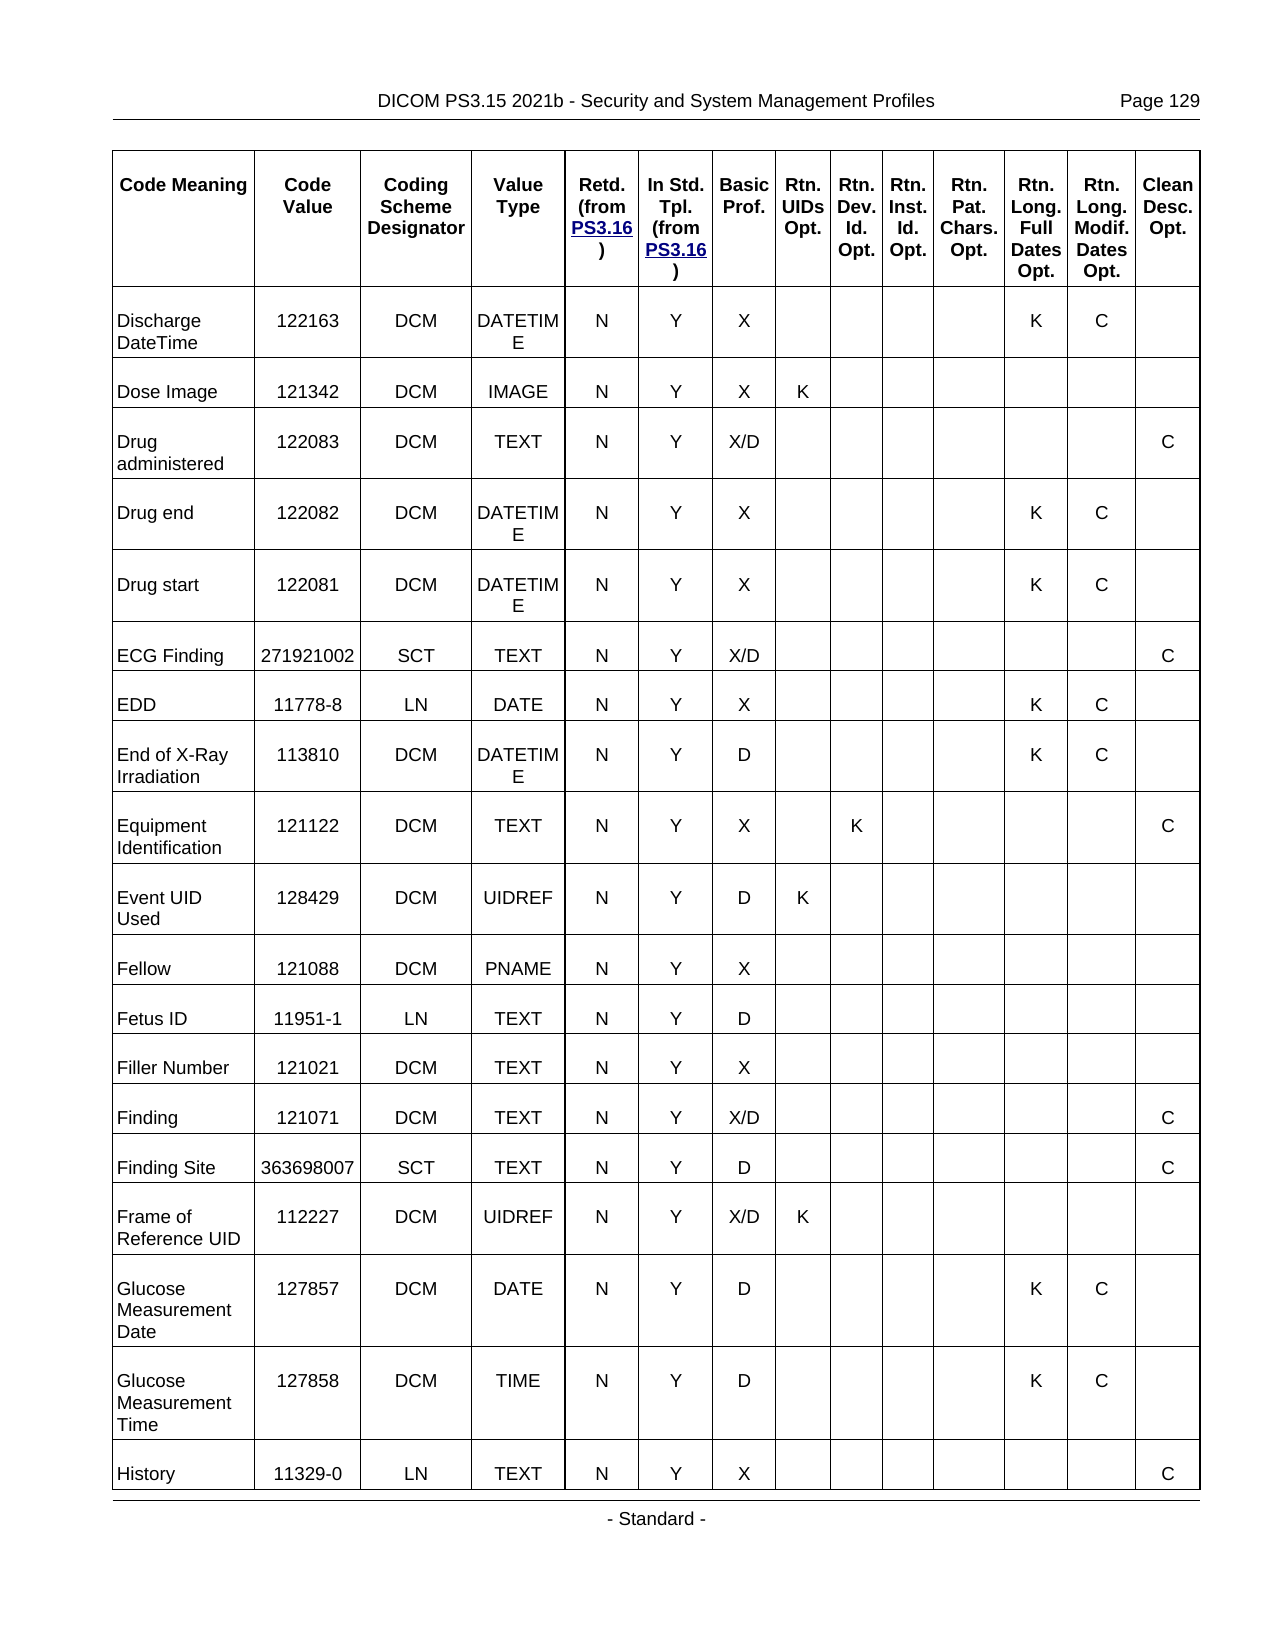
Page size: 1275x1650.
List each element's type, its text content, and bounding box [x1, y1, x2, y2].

table_cell [1136, 864, 1199, 934]
table_cell N [566, 358, 638, 407]
table_cell Filler Number [113, 1034, 254, 1083]
table_header In Std. Tpl. (from PS3.16) [639, 151, 712, 286]
table_header Basic Prof. [713, 151, 775, 286]
table_cell [1005, 792, 1067, 862]
table_cell [934, 1440, 1004, 1489]
table_cell [934, 408, 1004, 478]
table_cell [1005, 864, 1067, 934]
table_cell TEXT [472, 985, 564, 1033]
table_cell [883, 792, 933, 862]
table_cell [776, 1347, 830, 1439]
table_cell DCM [361, 864, 471, 934]
table_cell [776, 1134, 830, 1182]
table_cell [776, 1440, 830, 1489]
table_cell [934, 1255, 1004, 1346]
table_cell N [566, 1347, 638, 1439]
table_cell Finding Site [113, 1134, 254, 1182]
table_cell N [566, 622, 638, 670]
table_cell [883, 985, 933, 1033]
table_cell N [566, 985, 638, 1033]
table_cell Y [639, 1034, 712, 1083]
table_cell [831, 1440, 882, 1489]
table_cell [934, 1134, 1004, 1182]
table_cell Y [639, 1084, 712, 1132]
table_cell [776, 479, 830, 549]
table_cell [1136, 550, 1199, 621]
table_cell [1136, 985, 1199, 1033]
table_cell [934, 550, 1004, 621]
table_cell N [566, 1134, 638, 1182]
table_cell C [1136, 622, 1199, 670]
table_cell D [713, 1134, 775, 1182]
table_cell [1068, 408, 1135, 478]
table_cell [1005, 1084, 1067, 1132]
table_cell IMAGE [472, 358, 564, 407]
table_cell [934, 935, 1004, 983]
table_cell [934, 1183, 1004, 1253]
table_cell 113810 [255, 721, 360, 791]
table_cell Drug start [113, 550, 254, 621]
table_cell [883, 1134, 933, 1182]
table_cell 11329-0 [255, 1440, 360, 1489]
table_cell [1068, 1084, 1135, 1132]
table_cell 11778-8 [255, 671, 360, 720]
table_header Retd. (from PS3.16) [566, 151, 638, 286]
table_cell LN [361, 671, 471, 720]
table_cell Y [639, 479, 712, 549]
table_cell C [1136, 792, 1199, 862]
table_cell Event UID Used [113, 864, 254, 934]
table_cell [934, 1347, 1004, 1439]
table_cell DCM [361, 1183, 471, 1253]
table_cell 122083 [255, 408, 360, 478]
table_cell Y [639, 1134, 712, 1182]
table_cell [831, 358, 882, 407]
table_cell [1068, 1440, 1135, 1489]
table_cell [934, 721, 1004, 791]
table_cell Y [639, 1183, 712, 1253]
table_cell [1136, 1255, 1199, 1346]
table_cell Y [639, 721, 712, 791]
table_cell [1068, 985, 1135, 1033]
table_cell X [713, 287, 775, 357]
table_cell [1136, 287, 1199, 357]
table_cell [883, 1084, 933, 1132]
table_cell End of X-Ray Irradiation [113, 721, 254, 791]
table_cell [776, 721, 830, 791]
table_cell [1068, 622, 1135, 670]
table_cell [1136, 935, 1199, 983]
table_cell 363698007 [255, 1134, 360, 1182]
table_cell Drug administered [113, 408, 254, 478]
table_cell Y [639, 792, 712, 862]
table_cell C [1136, 408, 1199, 478]
table_cell X [713, 1034, 775, 1083]
table_cell Y [639, 358, 712, 407]
table_cell 122082 [255, 479, 360, 549]
table_cell N [566, 671, 638, 720]
table_cell D [713, 985, 775, 1033]
table_cell N [566, 864, 638, 934]
table_cell [1068, 792, 1135, 862]
table_cell DCM [361, 408, 471, 478]
table_cell C [1068, 550, 1135, 621]
table_cell [776, 287, 830, 357]
table_cell DATETIME [472, 550, 564, 621]
table_cell [831, 935, 882, 983]
table_cell [934, 622, 1004, 670]
table_cell C [1068, 1255, 1135, 1346]
table_cell 271921002 [255, 622, 360, 670]
table_cell Y [639, 287, 712, 357]
table_cell [934, 792, 1004, 862]
table_cell [1136, 721, 1199, 791]
table_cell [934, 479, 1004, 549]
table_cell N [566, 550, 638, 621]
table_cell 128429 [255, 864, 360, 934]
table_cell [1005, 408, 1067, 478]
table_cell TEXT [472, 622, 564, 670]
table_cell [776, 1084, 830, 1132]
table_cell TEXT [472, 792, 564, 862]
table_cell [883, 1440, 933, 1489]
table_cell DCM [361, 721, 471, 791]
table_cell TIME [472, 1347, 564, 1439]
table_cell UIDREF [472, 864, 564, 934]
table_cell [831, 287, 882, 357]
table_cell Y [639, 1440, 712, 1489]
table_cell [1068, 935, 1135, 983]
table_cell C [1068, 287, 1135, 357]
table_cell N [566, 1255, 638, 1346]
table_cell DCM [361, 479, 471, 549]
table_cell TEXT [472, 1084, 564, 1132]
table_cell [883, 671, 933, 720]
table_cell D [713, 864, 775, 934]
table_cell K [1005, 287, 1067, 357]
table_cell Y [639, 985, 712, 1033]
table_cell [776, 985, 830, 1033]
table_cell 121021 [255, 1034, 360, 1083]
table_cell [831, 1134, 882, 1182]
table_cell N [566, 408, 638, 478]
table_cell K [776, 358, 830, 407]
table_cell Y [639, 1255, 712, 1346]
table_header Rtn. Long. Full Dates Opt. [1005, 151, 1067, 286]
table_cell [776, 792, 830, 862]
table_cell 11951-1 [255, 985, 360, 1033]
table_cell [831, 1347, 882, 1439]
table_cell [883, 358, 933, 407]
table_cell SCT [361, 622, 471, 670]
table_cell N [566, 1084, 638, 1132]
table_cell DATE [472, 671, 564, 720]
table_cell K [1005, 671, 1067, 720]
table_cell DATETIME [472, 287, 564, 357]
table_cell [883, 864, 933, 934]
table_cell K [1005, 1255, 1067, 1346]
table_cell [1005, 1440, 1067, 1489]
table_cell C [1068, 671, 1135, 720]
table_cell DCM [361, 935, 471, 983]
table_cell Y [639, 550, 712, 621]
table_cell EDD [113, 671, 254, 720]
table_header Rtn. UIDs Opt. [776, 151, 830, 286]
table_cell 121088 [255, 935, 360, 983]
table_cell [831, 408, 882, 478]
table_cell N [566, 1034, 638, 1083]
table_cell 122163 [255, 287, 360, 357]
table_cell N [566, 721, 638, 791]
table_cell [776, 622, 830, 670]
table_cell Y [639, 671, 712, 720]
table_cell [831, 671, 882, 720]
table_cell Fellow [113, 935, 254, 983]
table_cell Y [639, 408, 712, 478]
table_cell TEXT [472, 408, 564, 478]
table_cell X [713, 1440, 775, 1489]
table_cell [831, 1255, 882, 1346]
table_cell [776, 1255, 830, 1346]
table_cell DATETIME [472, 479, 564, 549]
table_header Code Value [255, 151, 360, 286]
table_cell [1068, 1134, 1135, 1182]
table_cell X [713, 671, 775, 720]
table_cell C [1136, 1134, 1199, 1182]
table_cell [831, 1183, 882, 1253]
table_cell TEXT [472, 1440, 564, 1489]
table_cell [776, 408, 830, 478]
table_cell N [566, 1440, 638, 1489]
table_header Rtn. Dev. Id. Opt. [831, 151, 882, 286]
table_cell D [713, 1255, 775, 1346]
table_cell X/D [713, 1084, 775, 1132]
table_cell [831, 985, 882, 1033]
table_cell [1136, 1347, 1199, 1439]
table_cell PNAME [472, 935, 564, 983]
table_cell DCM [361, 550, 471, 621]
table_cell X [713, 479, 775, 549]
table_cell [776, 935, 830, 983]
table_cell [883, 1347, 933, 1439]
table_cell 127857 [255, 1255, 360, 1346]
table_cell [883, 287, 933, 357]
table_cell History [113, 1440, 254, 1489]
table_cell 127858 [255, 1347, 360, 1439]
table_cell UIDREF [472, 1183, 564, 1253]
table_cell [934, 1084, 1004, 1132]
table_cell N [566, 479, 638, 549]
table_cell [1136, 358, 1199, 407]
table_cell K [1005, 721, 1067, 791]
table_cell X/D [713, 622, 775, 670]
table_cell [776, 671, 830, 720]
table_cell [934, 985, 1004, 1033]
table_cell [1068, 1034, 1135, 1083]
table_cell N [566, 287, 638, 357]
table_cell Glucose Measurement Date [113, 1255, 254, 1346]
table_cell [831, 550, 882, 621]
table_cell Glucose Measurement Time [113, 1347, 254, 1439]
table_cell [1005, 1134, 1067, 1182]
table_cell TEXT [472, 1034, 564, 1083]
table_cell [1068, 1183, 1135, 1253]
table_cell [934, 358, 1004, 407]
table_cell [883, 622, 933, 670]
table_cell D [713, 1347, 775, 1439]
table_cell K [776, 1183, 830, 1253]
table_cell X [713, 550, 775, 621]
table_cell K [831, 792, 882, 862]
table_cell DCM [361, 287, 471, 357]
table_cell DCM [361, 1347, 471, 1439]
table_cell [1005, 1034, 1067, 1083]
table_cell D [713, 721, 775, 791]
table_cell K [1005, 1347, 1067, 1439]
table_cell C [1136, 1084, 1199, 1132]
table_cell [1005, 935, 1067, 983]
table_cell N [566, 935, 638, 983]
table_cell X [713, 358, 775, 407]
table_cell DCM [361, 792, 471, 862]
table_cell C [1068, 721, 1135, 791]
table_cell X [713, 792, 775, 862]
table_cell DATE [472, 1255, 564, 1346]
table_cell [1136, 479, 1199, 549]
table_cell [831, 721, 882, 791]
table_cell [831, 622, 882, 670]
table_cell DCM [361, 1255, 471, 1346]
table_cell [1136, 1183, 1199, 1253]
table_header Code Meaning [113, 151, 254, 286]
table_cell Fetus ID [113, 985, 254, 1033]
table_cell C [1068, 479, 1135, 549]
table_cell Y [639, 935, 712, 983]
table_cell TEXT [472, 1134, 564, 1182]
table_cell [934, 1034, 1004, 1083]
table_cell [831, 479, 882, 549]
table_cell Y [639, 864, 712, 934]
table_cell X [713, 935, 775, 983]
table_cell [1005, 1183, 1067, 1253]
table_cell Equipment Identification [113, 792, 254, 862]
table_cell Drug end [113, 479, 254, 549]
table_cell [883, 479, 933, 549]
table_cell K [776, 864, 830, 934]
table_header Rtn. Inst. Id. Opt. [883, 151, 933, 286]
table_cell C [1068, 1347, 1135, 1439]
table_cell [1068, 358, 1135, 407]
table_cell DCM [361, 1084, 471, 1132]
table_cell [1005, 622, 1067, 670]
table_cell DCM [361, 1034, 471, 1083]
table_cell [883, 408, 933, 478]
table_cell 122081 [255, 550, 360, 621]
table_cell [1136, 671, 1199, 720]
table_cell [1005, 985, 1067, 1033]
table_cell [934, 287, 1004, 357]
table_cell [1068, 864, 1135, 934]
table_cell K [1005, 479, 1067, 549]
table_cell [883, 550, 933, 621]
table_cell 112227 [255, 1183, 360, 1253]
table_cell Dose Image [113, 358, 254, 407]
table_header Clean Desc. Opt. [1136, 151, 1199, 286]
table_cell ECG Finding [113, 622, 254, 670]
table_cell [1136, 1034, 1199, 1083]
table_cell [831, 1034, 882, 1083]
table_cell 121342 [255, 358, 360, 407]
table_cell N [566, 1183, 638, 1253]
table_cell LN [361, 1440, 471, 1489]
table_cell DATETIME [472, 721, 564, 791]
table_cell [776, 550, 830, 621]
table_cell [1005, 358, 1067, 407]
table_cell [776, 1034, 830, 1083]
table_cell [934, 864, 1004, 934]
table_cell [831, 864, 882, 934]
table_cell Frame of Reference UID [113, 1183, 254, 1253]
table_cell [883, 1183, 933, 1253]
table_header Coding Scheme Designator [361, 151, 471, 286]
table_cell 121071 [255, 1084, 360, 1132]
table_cell 121122 [255, 792, 360, 862]
table_cell N [566, 792, 638, 862]
table_cell [883, 935, 933, 983]
table_cell Y [639, 1347, 712, 1439]
table_cell DCM [361, 358, 471, 407]
table_cell [934, 671, 1004, 720]
table_header Value Type [472, 151, 564, 286]
table_cell X/D [713, 1183, 775, 1253]
table_header Rtn. Long. Modif. Dates Opt. [1068, 151, 1135, 286]
table_cell [831, 1084, 882, 1132]
table_cell Finding [113, 1084, 254, 1132]
table_header Rtn. Pat. Chars. Opt. [934, 151, 1004, 286]
table_cell C [1136, 1440, 1199, 1489]
table_cell Y [639, 622, 712, 670]
table_cell K [1005, 550, 1067, 621]
table_cell LN [361, 985, 471, 1033]
table_cell Discharge DateTime [113, 287, 254, 357]
table_cell [883, 721, 933, 791]
table_cell [883, 1255, 933, 1346]
table_cell [883, 1034, 933, 1083]
table_cell SCT [361, 1134, 471, 1182]
table_cell X/D [713, 408, 775, 478]
